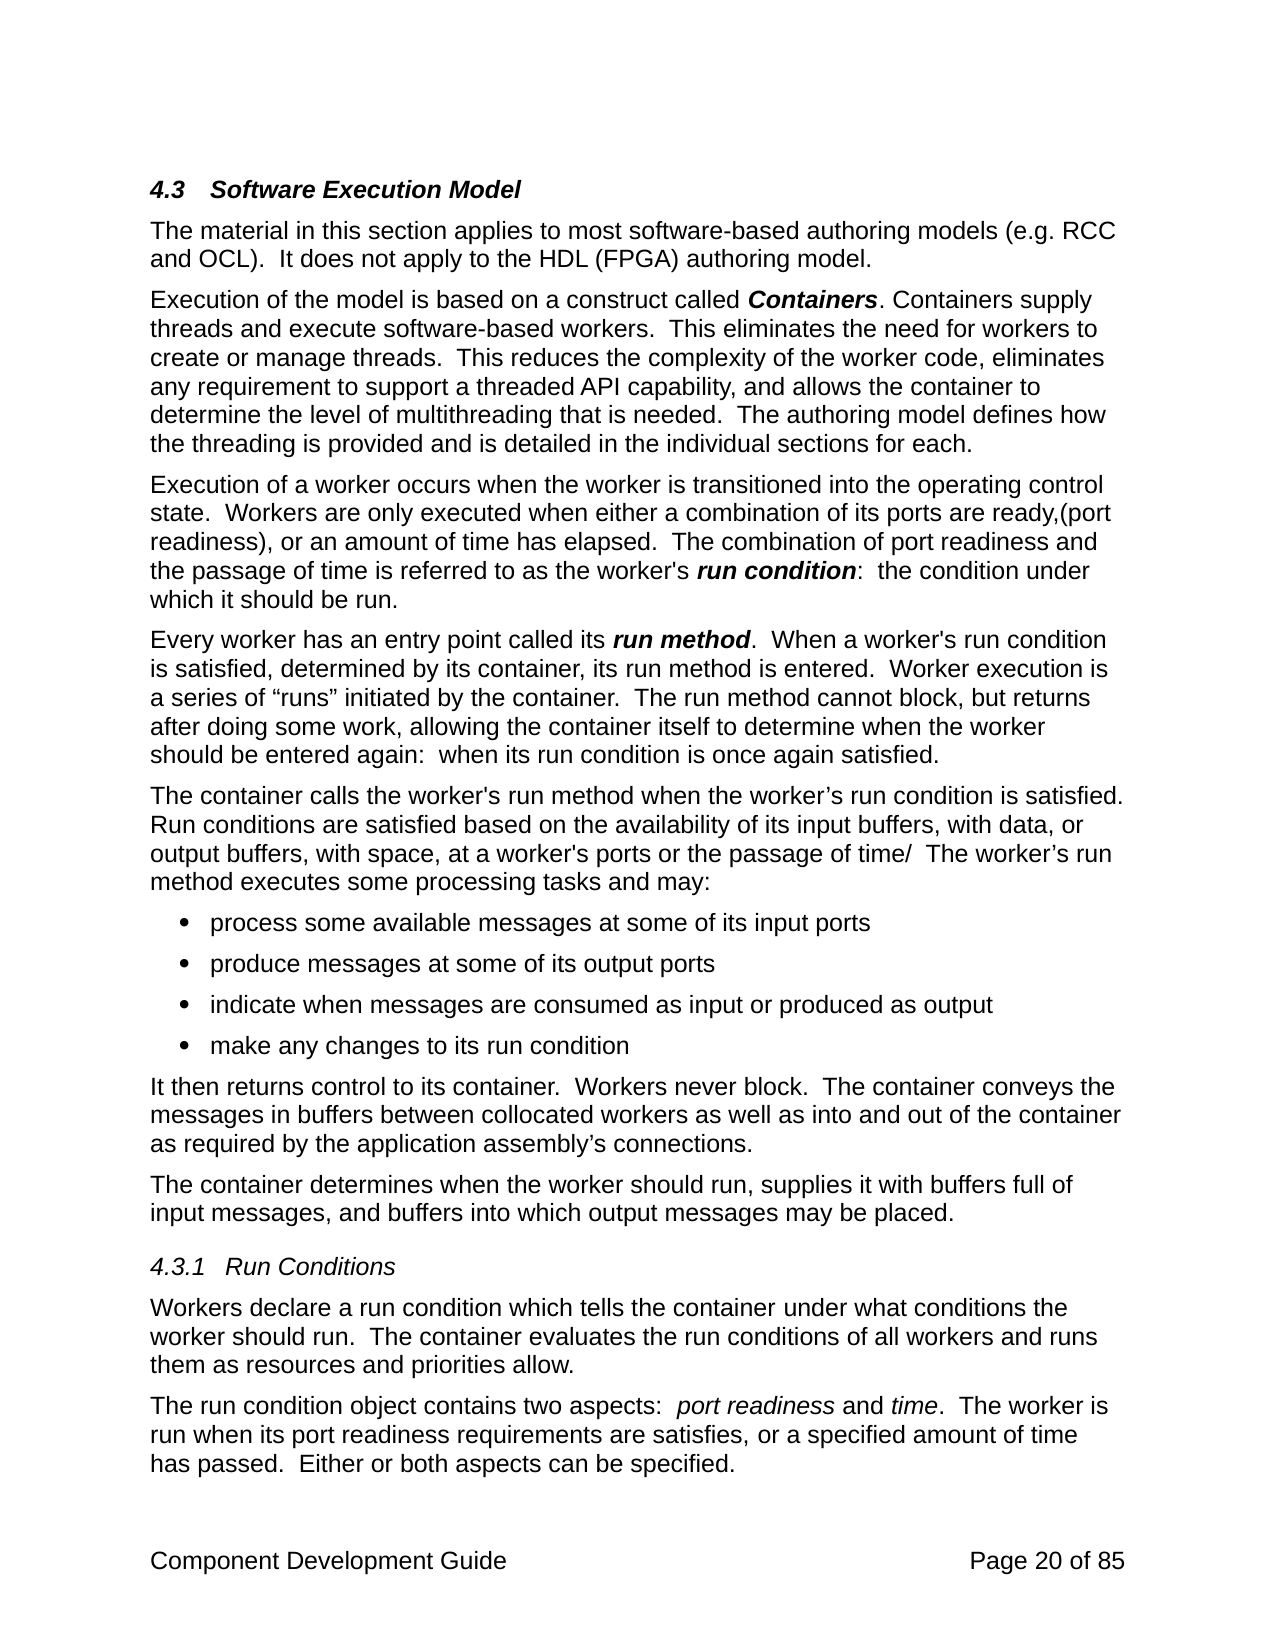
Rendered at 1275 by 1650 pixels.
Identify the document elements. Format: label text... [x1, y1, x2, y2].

subtitle Software Execution Model [150, 175, 1125, 204]
list process some available messages at some of its input ports [180, 908, 1125, 937]
text The container calls the worker's run method when the worker’s run condition is satisfied. Run conditions are satisfied based on the availability of its input buffers, with data, or output buffers, with space, at a worker's ports or the passage of time/ The worker’s run method executes some processing tasks and may: [150, 781, 1125, 896]
text The material in this section applies to most software-based authoring models (e.g. RCC and OCL). It does not apply to the HDL (FPGA) authoring model. [150, 216, 1125, 273]
text The container determines when the worker should run, supplies it with buffers full of input messages, and buffers into which output messages may be placed. [150, 1170, 1125, 1227]
list indicate when messages are consumed as input or produced as output [180, 990, 1125, 1019]
text Execution of the model is based on a construct called Containers. Containers supply threads and execute software-based workers. This eliminates the need for workers to create or manage threads. This reduces the complexity of the worker code, eliminates any requirement to support a threaded API capability, and allows the container to determine the level of multithreading that is needed. The authoring model defines how the threading is provided and is detailed in the individual sections for each. [150, 285, 1125, 458]
text It then returns control to its container. Workers never block. The container conveys the messages in buffers between collocated workers as well as into and out of the container as required by the application assembly’s connections. [150, 1071, 1125, 1158]
list make any changes to its run condition [180, 1031, 1125, 1059]
text Workers declare a run condition which tells the container under what conditions the worker should run. The container evaluates the run conditions of all workers and runs them as resources and priorities allow. [150, 1293, 1125, 1379]
text Execution of a worker occurs when the worker is transitioned into the operating control state. Workers are only executed when either a combination of its ports are ready,(port readiness), or an amount of time has elapsed. The combination of port readiness and the passage of time is referred to as the worker's run condition: the condition under which it should be run. [150, 470, 1125, 613]
text The run condition object contains two aspects: port readiness and time. The worker is run when its port readiness requirements are satisfies, or a specified amount of time has passed. Either or both aspects can be specified. [150, 1391, 1125, 1477]
text Every worker has an entry point called its run method. When a worker's run condition is satisfied, determined by its container, its run method is entered. Worker execution is a series of “runs” initiated by the container. The run method cannot block, but returns after doing some work, allowing the container itself to determine when the worker should be entered again: when its run condition is once again satisfied. [150, 625, 1125, 769]
subtitle Run Conditions [150, 1252, 1125, 1281]
list produce messages at some of its output ports [180, 949, 1125, 978]
